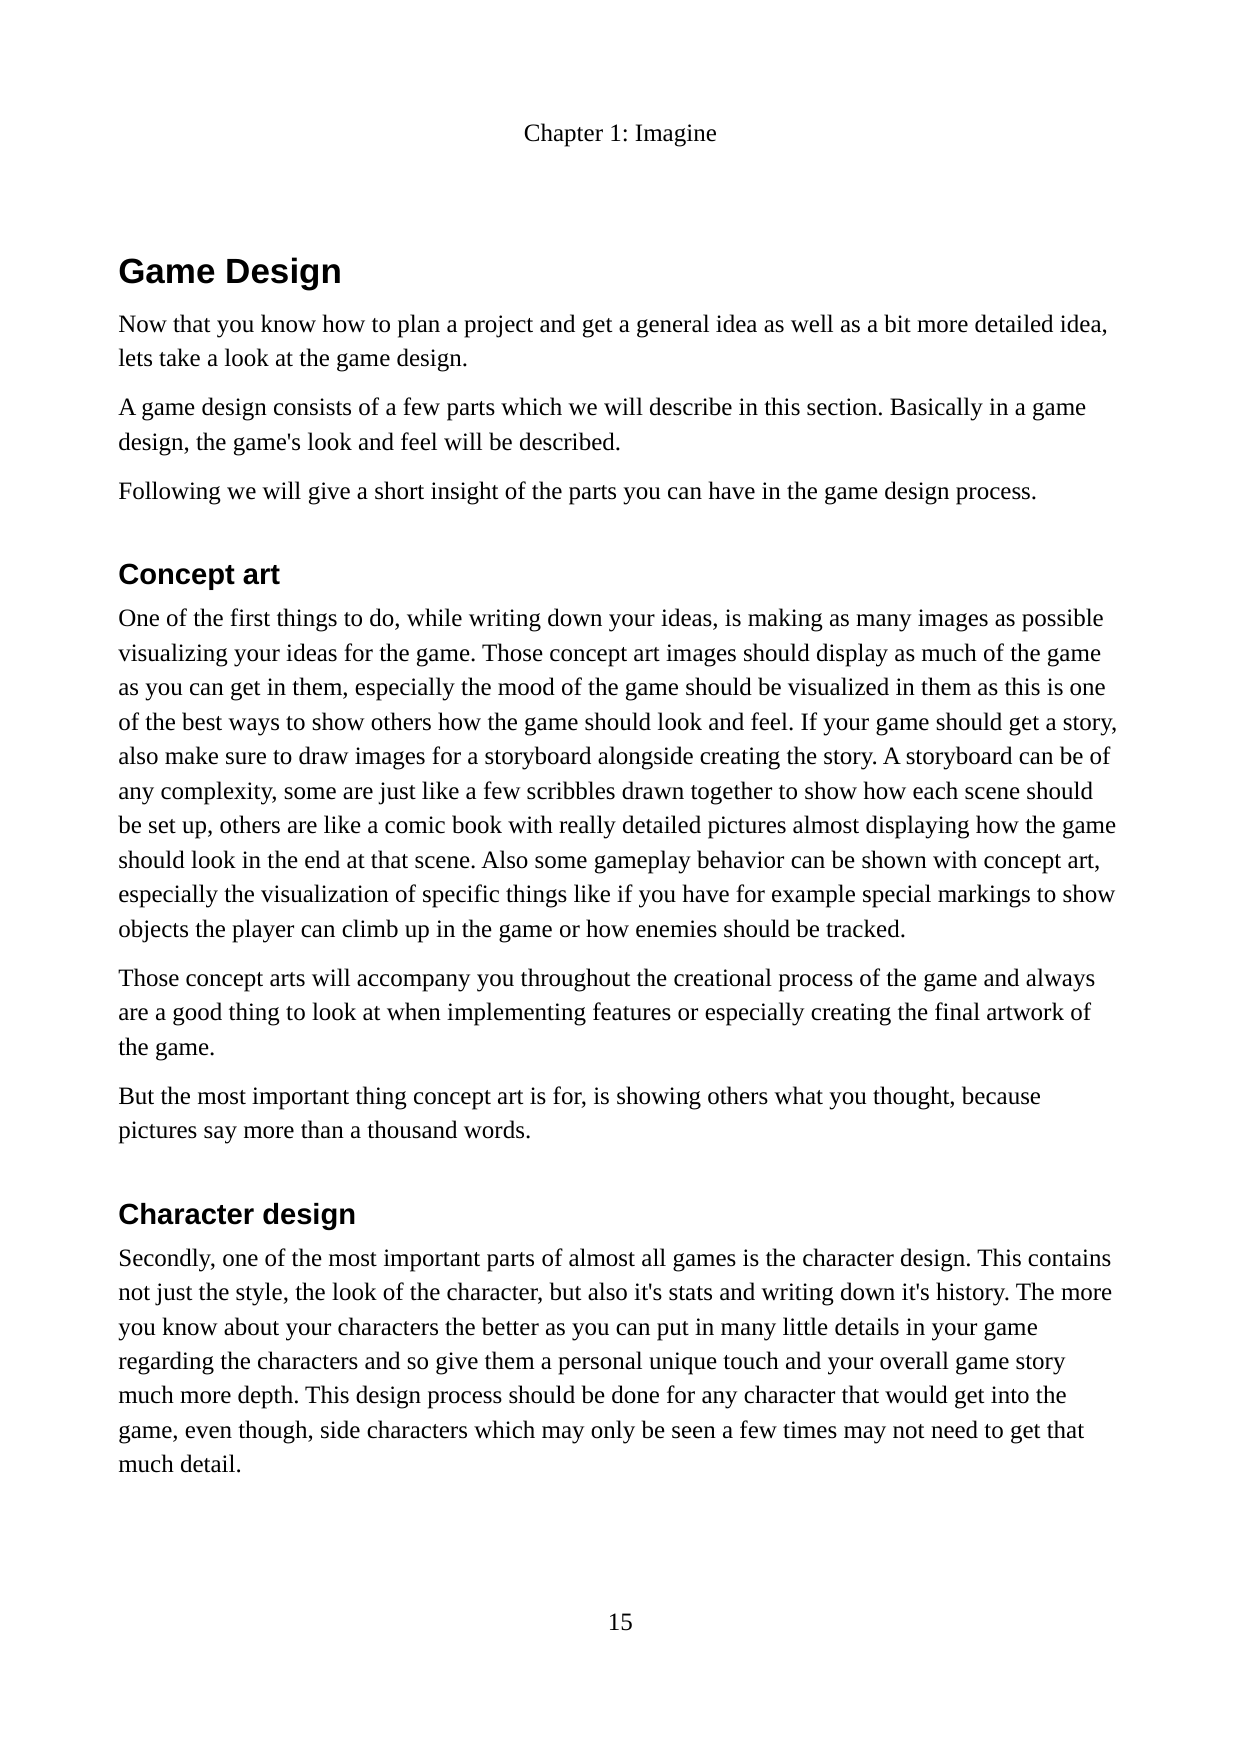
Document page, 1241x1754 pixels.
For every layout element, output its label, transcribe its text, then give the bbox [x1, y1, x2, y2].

text A game design consists of a few parts which we will describe in this section. Basically in a game design, the game's look and feel will be described. [118, 392, 1122, 456]
subtitle Game Design [118, 250, 1122, 290]
text Those concept arts will accompany you throughout the creational process of the game and always are a good thing to look at when implementing features or especially creating the final artwork of the game. [118, 963, 1122, 1060]
text Following we will give a short insight of the parts you can have in the game design process. [118, 476, 1122, 504]
text Now that you know how to plan a project and get a general idea as well as a bit more detailed idea, lets take a look at the game design. [118, 309, 1122, 372]
text But the most important thing concept art is for, is showing others what you thought, because pictures say more than a thousand words. [118, 1081, 1122, 1144]
text One of the first things to do, while writing down your ideas, is making as many images as possible visualizing your ideas for the game. Those concept art images should display as much of the game as you can get in them, especially the mood of the game should be visualized in them as this is one of the best ways to show others how the game should look and feel. If your game should get a story, also make sure to draw images for a storyboard alongside creating the story. A storyboard can be of any complexity, some are just like a few scribbles drawn together to show how each scene should be set up, others are like a comic book with really detailed pictures almost displaying how the game should look in the end at that scene. Also some gameplay behavior can be shown with concept art, especially the visualization of specific things like if you have for example special markings to show objects the player can climb up in the game or how enemies should be tracked. [118, 603, 1122, 942]
subtitle Character design [118, 1197, 1122, 1230]
subtitle Concept art [118, 557, 1122, 591]
text Secondly, one of the most important parts of almost all games is the character design. This contains not just the style, the look of the character, but also it's stats and writing down it's history. The more you know about your characters the better as you can put in many little details in your game regarding the characters and so give them a personal unique touch and your overall game story much more depth. This design process should be done for any character that would get into the game, even though, side characters which may only be seen a few times may not need to get that much detail. [118, 1243, 1122, 1478]
